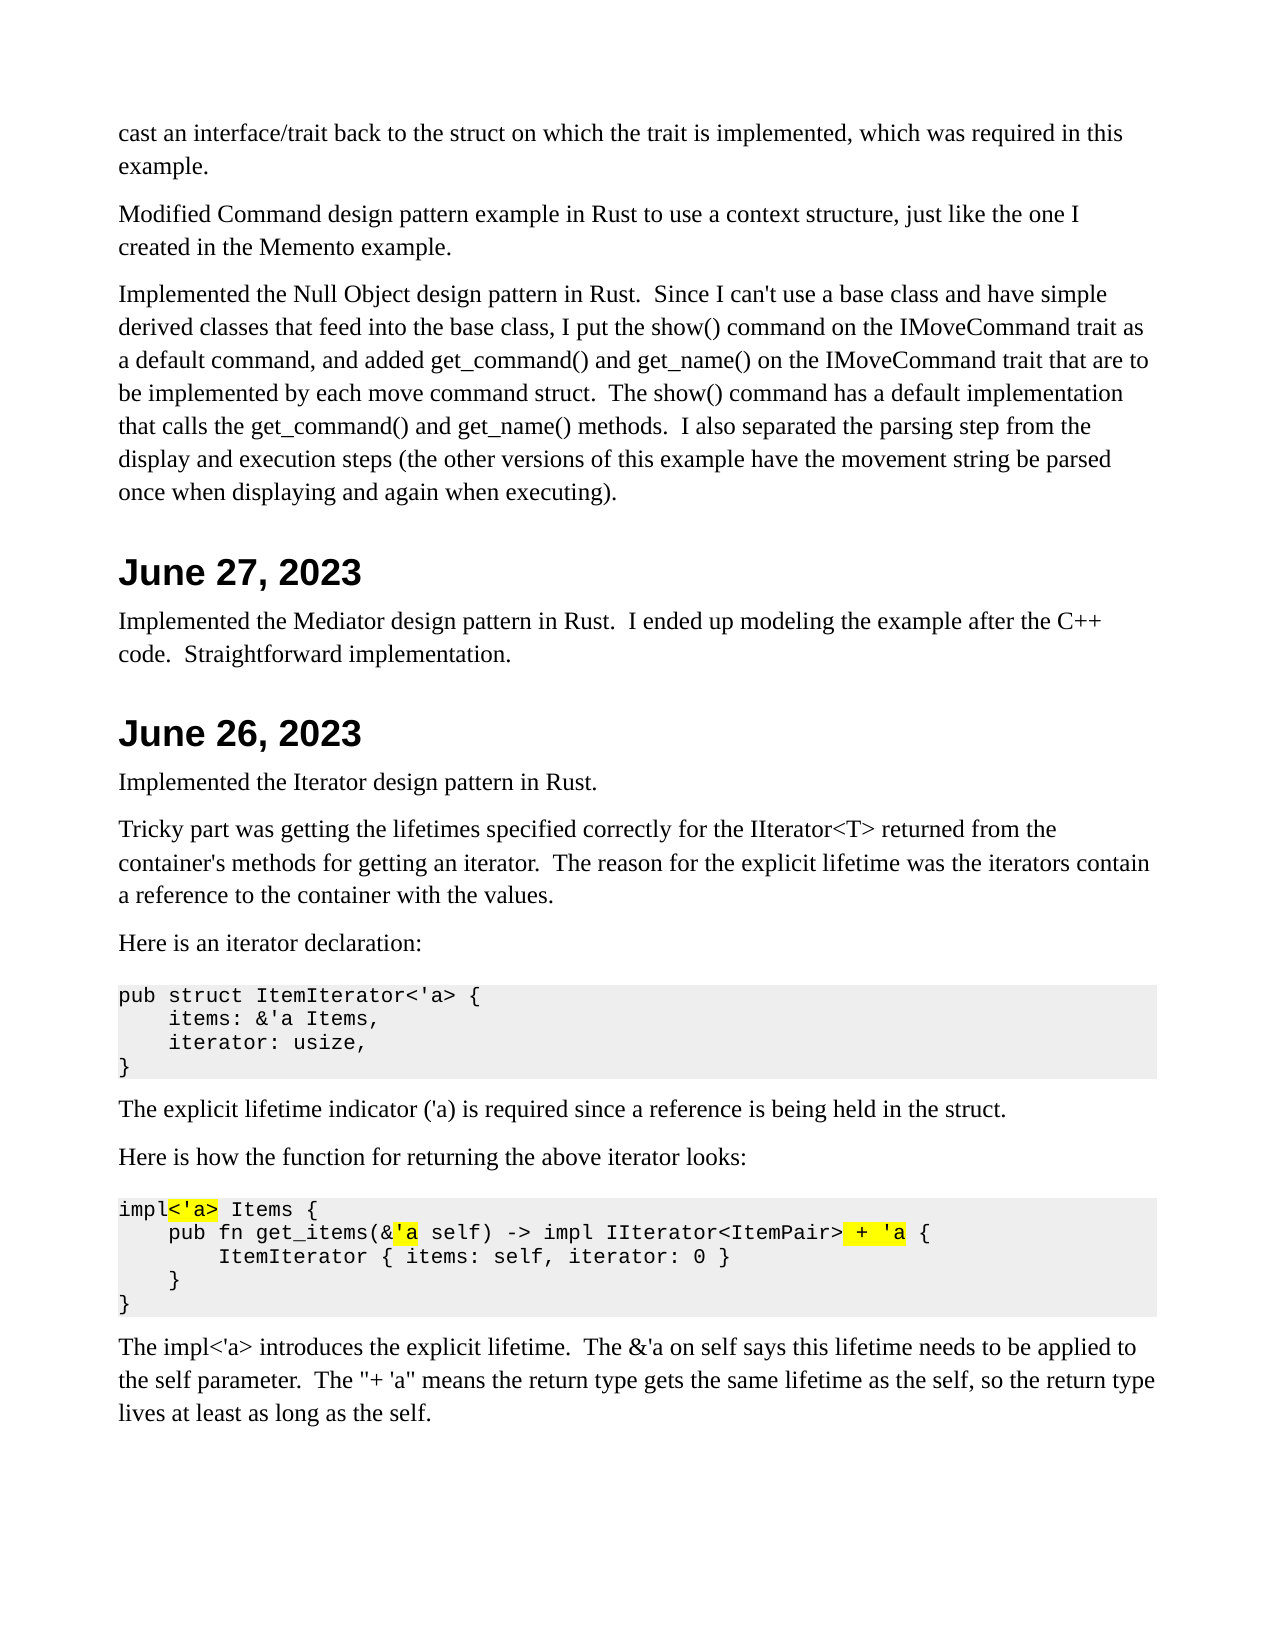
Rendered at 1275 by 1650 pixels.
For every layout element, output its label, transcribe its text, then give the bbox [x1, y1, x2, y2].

text Tricky part was getting the lifetimes specified correctly for the IIterator<T> returned from the container's methods for getting an iterator. The reason for the explicit lifetime was the iterators contain a reference to the container with the values. [118, 814, 1157, 909]
text cast an interface/trait back to the struct on which the trait is implemented, which was required in this example. [118, 118, 1157, 180]
text iterator: usize, [118, 1032, 1157, 1056]
text The impl<'a> introduces the explicit lifetime. The &'a on self says this lifetime needs to be applied to the self parameter. The "+ 'a" means the return type gets the same lifetime as the self, so the return type lives at least as long as the self. [118, 1332, 1157, 1427]
text pub fn get_items(&'a self) -> impl IIterator<ItemPair> + 'a { [118, 1222, 1157, 1246]
text Implemented the Mediator design pattern in Rust. I ended up modeling the example after the C++ code. Straightforward implementation. [118, 606, 1157, 667]
text Modified Command design pattern example in Rust to use a context structure, just like the one I created in the Memento example. [118, 199, 1157, 261]
subtitle June 27, 2023 [118, 550, 1157, 593]
text Here is how the function for returning the above iterator looks: [118, 1142, 1157, 1171]
text } [118, 1056, 1157, 1079]
text impl<'a> Items { [118, 1198, 1157, 1222]
text Here is an iterator declaration: [118, 928, 1157, 957]
subtitle June 26, 2023 [118, 711, 1157, 754]
text Implemented the Iterator design pattern in Rust. [118, 767, 1157, 796]
text items: &'a Items, [118, 1008, 1157, 1032]
text ItemIterator { items: self, iterator: 0 } [118, 1246, 1157, 1269]
text } [118, 1293, 1157, 1317]
text pub struct ItemIterator<'a> { [118, 985, 1157, 1008]
text } [118, 1269, 1157, 1293]
text Implemented the Null Object design pattern in Rust. Since I can't use a base class and have simple derived classes that feed into the base class, I put the show() command on the IMoveCommand trait as a default command, and added get_command() and get_name() on the IMoveCommand trait that are to be implemented by each move command struct. The show() command has a default implementation that calls the get_command() and get_name() methods. I also separated the parsing step from the display and execution steps (the other versions of this example have the movement string be parsed once when displaying and again when executing). [118, 279, 1157, 506]
text The explicit lifetime indicator ('a) is required since a reference is being held in the struct. [118, 1094, 1157, 1123]
